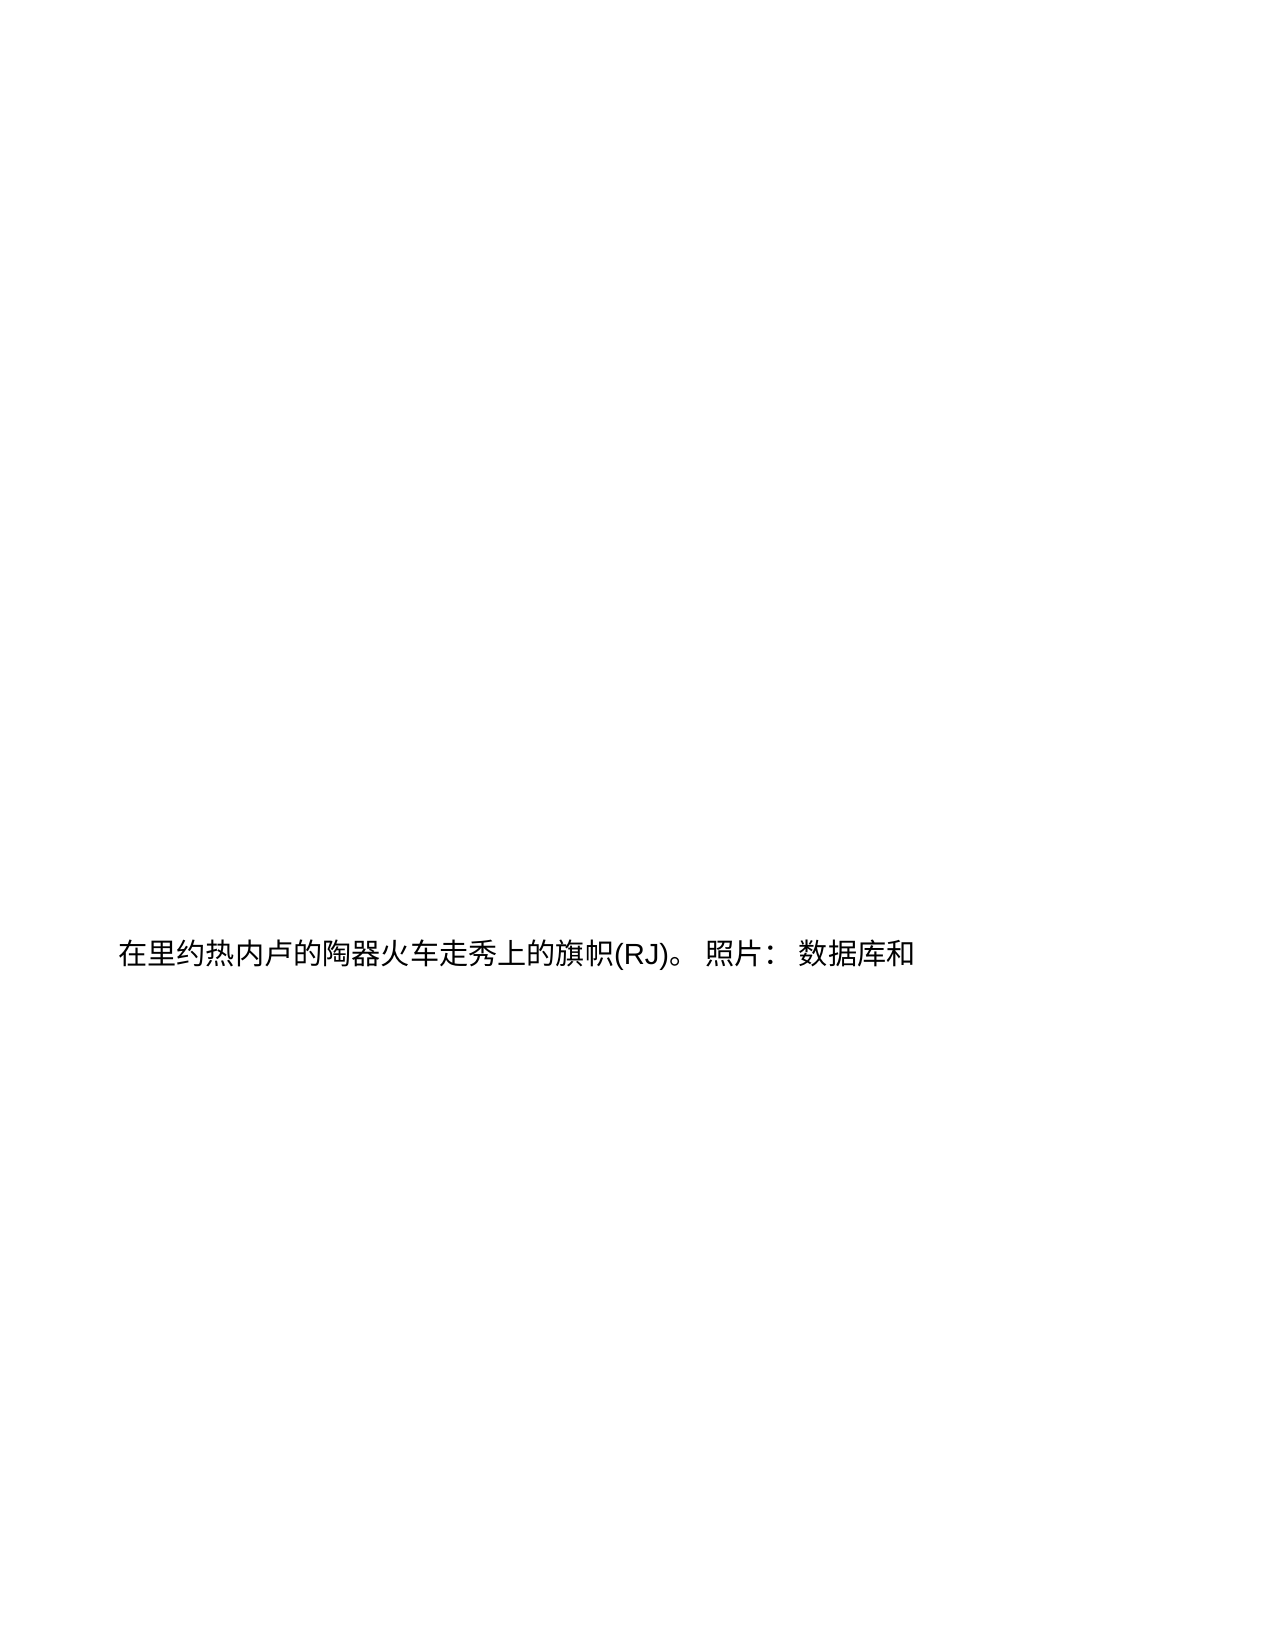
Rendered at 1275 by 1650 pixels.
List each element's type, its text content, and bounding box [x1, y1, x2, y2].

text 在里约热内卢的陶器火车走秀上的旗帜(RJ)。 照片： 数据库和 [118, 118, 1157, 973]
